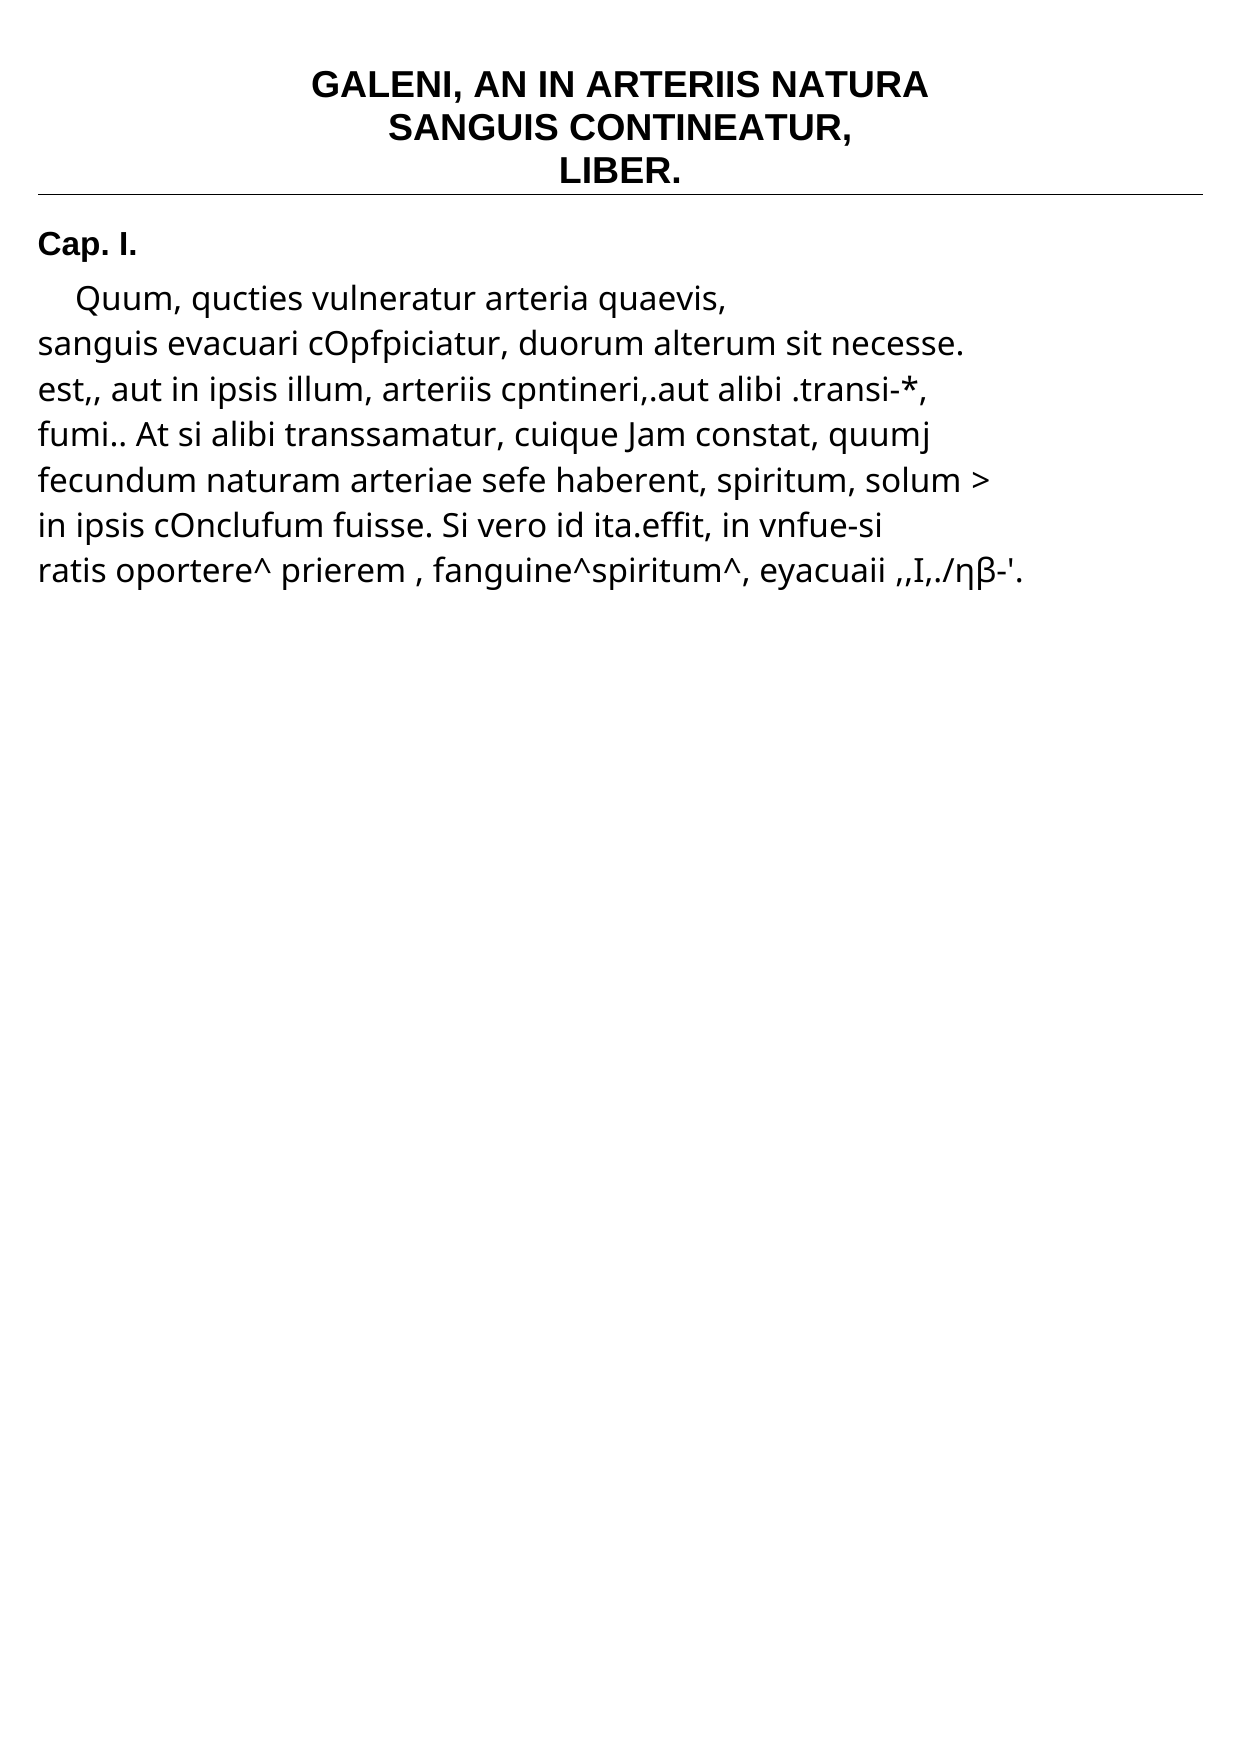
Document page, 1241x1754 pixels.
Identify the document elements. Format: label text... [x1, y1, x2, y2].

subtitle Cap. I. [37, 224, 1203, 262]
subtitle GALENI, AN IN ARTERIIS NATURA SANGUIS CONTINEATUR, LIBER. [37, 62, 1203, 194]
text Quum, qucties vulneratur arteria quaevis, sanguis evacuari cOpfpiciatur, duorum alterum sit necesse. est,, aut in ipsis illum, arteriis cpntineri,.aut alibi .transi-*, fumi.. At si alibi transsamatur, cuique Jam constat, quumj fecundum naturam arteriae sefe haberent, spiritum, solum > in ipsis cOnclufum fuisse. Si vero id ita.effit, in vnfue-si ratis oportere^ prierem , fanguine^spiritum^, eyacuaii ,,Ι,./ηβ-'. [37, 275, 1203, 593]
